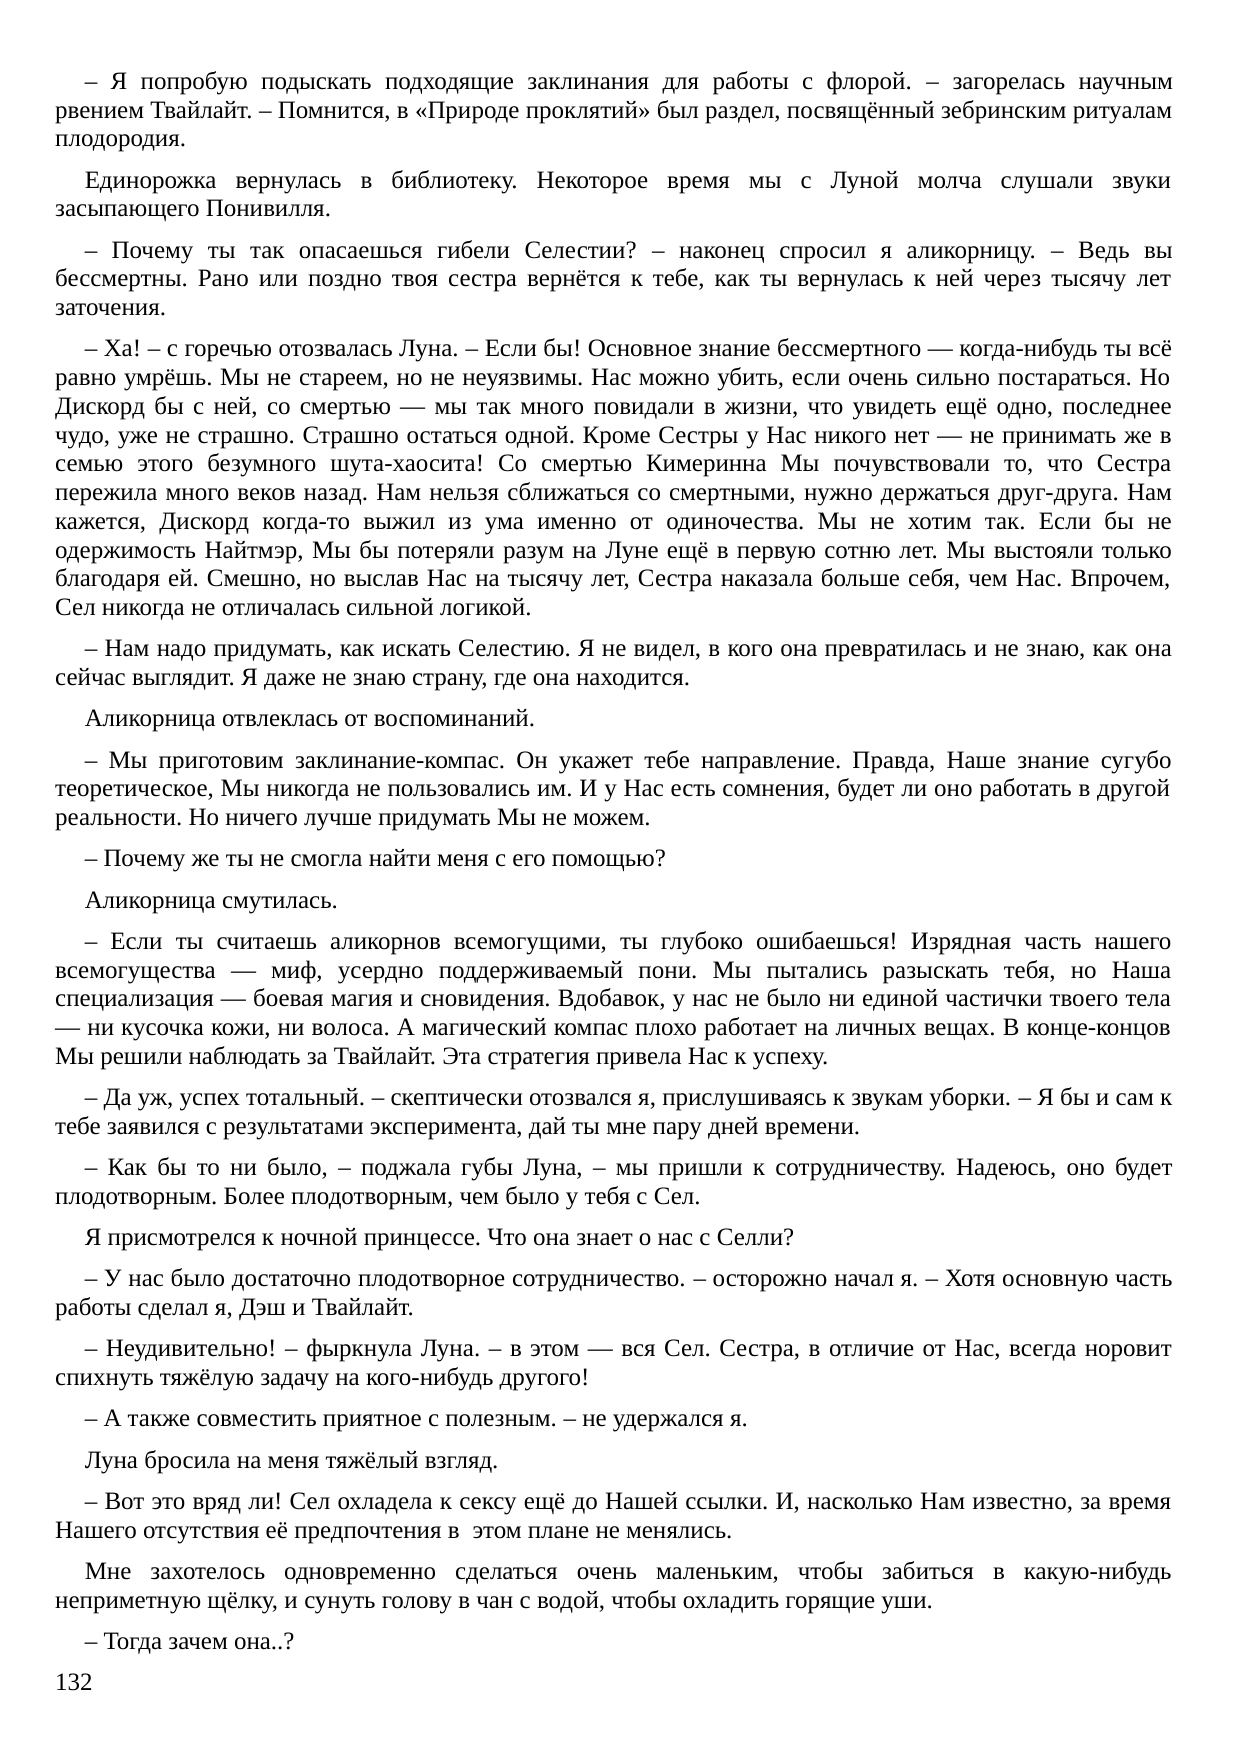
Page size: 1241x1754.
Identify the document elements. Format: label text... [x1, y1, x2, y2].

text – Мы приготовим заклинание-компас. Он укажет тебе направление. Правда, Наше знание сугубо теоретическое, Мы никогда не пользовались им. И у Нас есть сомнения, будет ли оно работать в другой реальности. Но ничего лучше придумать Мы не можем. [55, 745, 1173, 831]
text Луна бросила на меня тяжёлый взгляд. [55, 1445, 1173, 1473]
text Единорожка вернулась в библиотеку. Некоторое время мы с Луной молча слушали звуки засыпающего Понивилля. [55, 165, 1173, 222]
text Я присмотрелся к ночной принцессе. Что она знает о нас с Селли? [55, 1222, 1173, 1251]
text Аликорница смутилась. [55, 885, 1173, 913]
text – Если ты считаешь аликорнов всемогущими, ты глубоко ошибаешься! Изрядная часть нашего всемогущества — миф, усердно поддерживаемый пони. Мы пытались разыскать тебя, но Наша специализация — боевая магия и сновидения. Вдобавок, у нас не было ни единой частички твоего тела — ни кусочка кожи, ни волоса. А магический компас плохо работает на личных вещах. В конце-концов Мы решили наблюдать за Твайлайт. Эта стратегия привела Нас к успеху. [55, 926, 1173, 1070]
text Аликорница отвлеклась от воспоминаний. [55, 703, 1173, 732]
text – А также совместить приятное с полезным. – не удержался я. [55, 1403, 1173, 1432]
text – Нам надо придумать, как искать Селестию. Я не видел, в кого она превратилась и не знаю, как она сейчас выглядит. Я даже не знаю страну, где она находится. [55, 633, 1173, 691]
text – Да уж, успех тотальный. – скептически отозвался я, прислушиваясь к звукам уборки. – Я бы и сам к тебе заявился с результатами эксперимента, дай ты мне пару дней времени. [55, 1082, 1173, 1140]
text – Почему ты так опасаешься гибели Селестии? – наконец спросил я аликорницу. – Ведь вы бессмертны. Рано или поздно твоя сестра вернётся к тебе, как ты вернулась к ней через тысячу лет заточения. [55, 235, 1173, 321]
text – Почему же ты не смогла найти меня с его помощью? [55, 843, 1173, 872]
text Мне захотелось одновременно сделаться очень маленьким, чтобы забиться в какую-нибудь неприметную щёлку, и сунуть голову в чан с водой, чтобы охладить горящие уши. [55, 1556, 1173, 1613]
text – Тогда зачем она..? [55, 1626, 1173, 1655]
text – Я попробую подыскать подходящие заклинания для работы с флорой. – загорелась научным рвением Твайлайт. – Помнится, в «Природе проклятий» был раздел, посвящённый зебринским ритуалам плодородия. [55, 66, 1173, 152]
text – Ха! – с горечью отозвалась Луна. – Если бы! Основное знание бессмертного — когда-нибудь ты всё равно умрёшь. Мы не стареем, но не неуязвимы. Нас можно убить, если очень сильно постараться. Но Дискорд бы с ней, со смертью — мы так много повидали в жизни, что увидеть ещё одно, последнее чудо, уже не страшно. Страшно остаться одной. Кроме Сестры у Нас никого нет — не принимать же в семью этого безумного шута-хаосита! Со смертью Кимеринна Мы почувствовали то, что Сестра пережила много веков назад. Нам нельзя сближаться со смертными, нужно держаться друг-друга. Нам кажется, Дискорд когда-то выжил из ума именно от одиночества. Мы не хотим так. Если бы не одержимость Найтмэр, Мы бы потеряли разум на Луне ещё в первую сотню лет. Мы выстояли только благодаря ей. Смешно, но выслав Нас на тысячу лет, Сестра наказала больше себя, чем Нас. Впрочем, Сел никогда не отличалась сильной логикой. [55, 333, 1173, 621]
text – У нас было достаточно плодотворное сотрудничество. – осторожно начал я. – Хотя основную часть работы сделал я, Дэш и Твайлайт. [55, 1263, 1173, 1321]
text – Как бы то ни было, – поджала губы Луна, – мы пришли к сотрудничеству. Надеюсь, оно будет плодотворным. Более плодотворным, чем было у тебя с Сел. [55, 1152, 1173, 1210]
text – Вот это вряд ли! Сел охладела к сексу ещё до Нашей ссылки. И, насколько Нам известно, за время Нашего отсутствия её предпочтения в этом плане не менялись. [55, 1486, 1173, 1543]
text – Неудивительно! – фыркнула Луна. – в этом — вся Сел. Сестра, в отличие от Нас, всегда норовит спихнуть тяжёлую задачу на кого-нибудь другого! [55, 1333, 1173, 1391]
